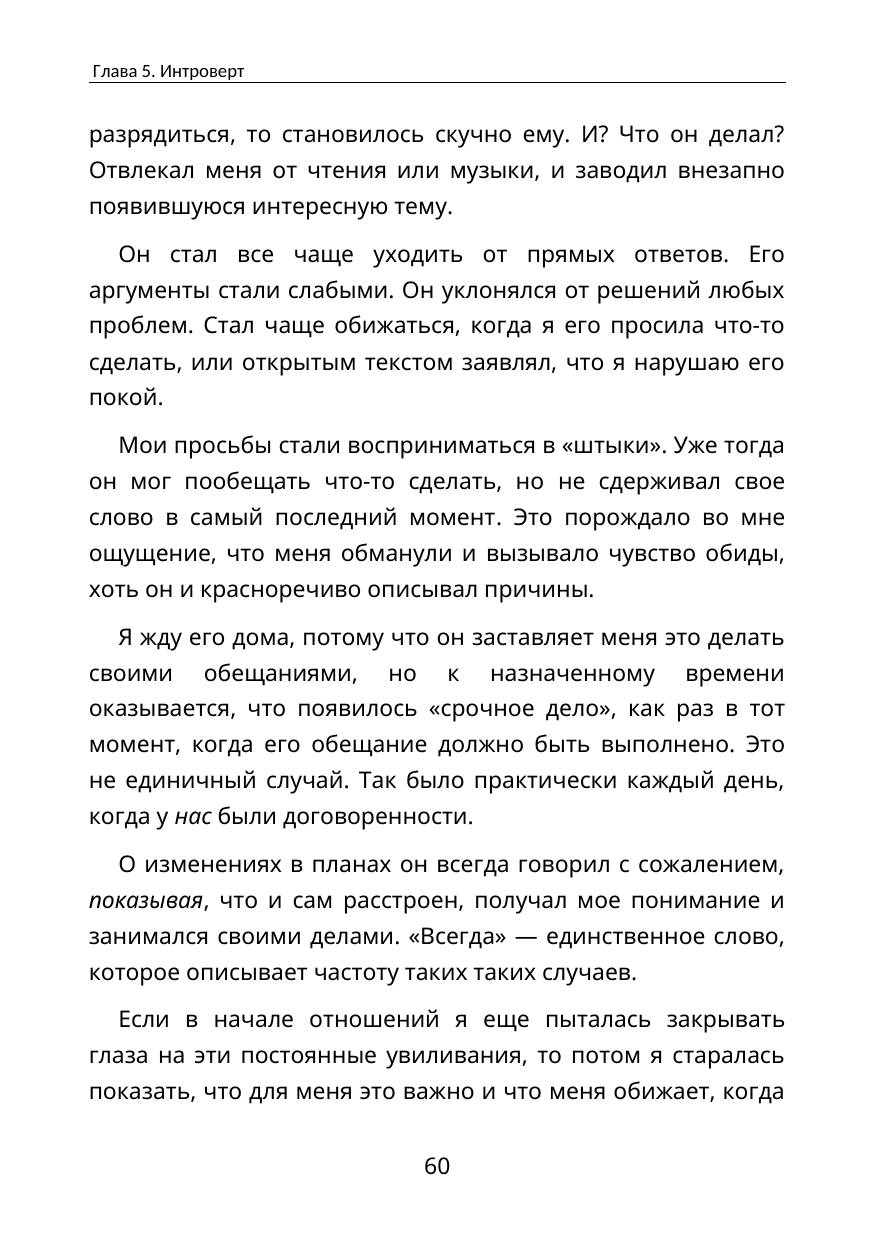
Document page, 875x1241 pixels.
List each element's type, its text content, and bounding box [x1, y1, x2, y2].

text Я жду его дома, потому что он заставляет меня это делать своими обещаниями, но к назначенному времени оказывается, что появилось «срочное дело», как раз в тот момент, когда его обещание должно быть выполнено. Это не единичный случай. Так было практически каждый день, когда у нас были договоренности. [88, 621, 786, 831]
text Мои просьбы стали восприниматься в «штыки». Уже тогда он мог пообещать что-то сделать, но не сдерживал свое слово в самый последний момент. Это порождало во мне ощущение, что меня обманули и вызывало чувство обиды, хоть он и красноречиво описывал причины. [88, 429, 786, 604]
text Он стал все чаще уходить от прямых ответов. Его аргументы стали слабыми. Он уклонялся от решений любых проблем. Стал чаще обижаться, когда я его просила что-то сделать, или открытым текстом заявлял, что я нарушаю его покой. [88, 238, 786, 413]
text О изменениях в планах он всегда говорил с сожалением, показывая, что и сам расстроен, получал мое понимание и занимался своими делами. «Всегда» — единственное слово, которое описывает частоту таких таких случаев. [88, 848, 786, 987]
text Если в начале отношений я еще пыталась закрывать глаза на эти постоянные увиливания, то потом я старалась показать, что для меня это важно и что меня обижает, когда [88, 1003, 786, 1107]
text разрядиться, то становилось скучно ему. И? Что он делал? Отвлекал меня от чтения или музыки, и заводил внезапно появившуюся интересную тему. [88, 118, 786, 221]
